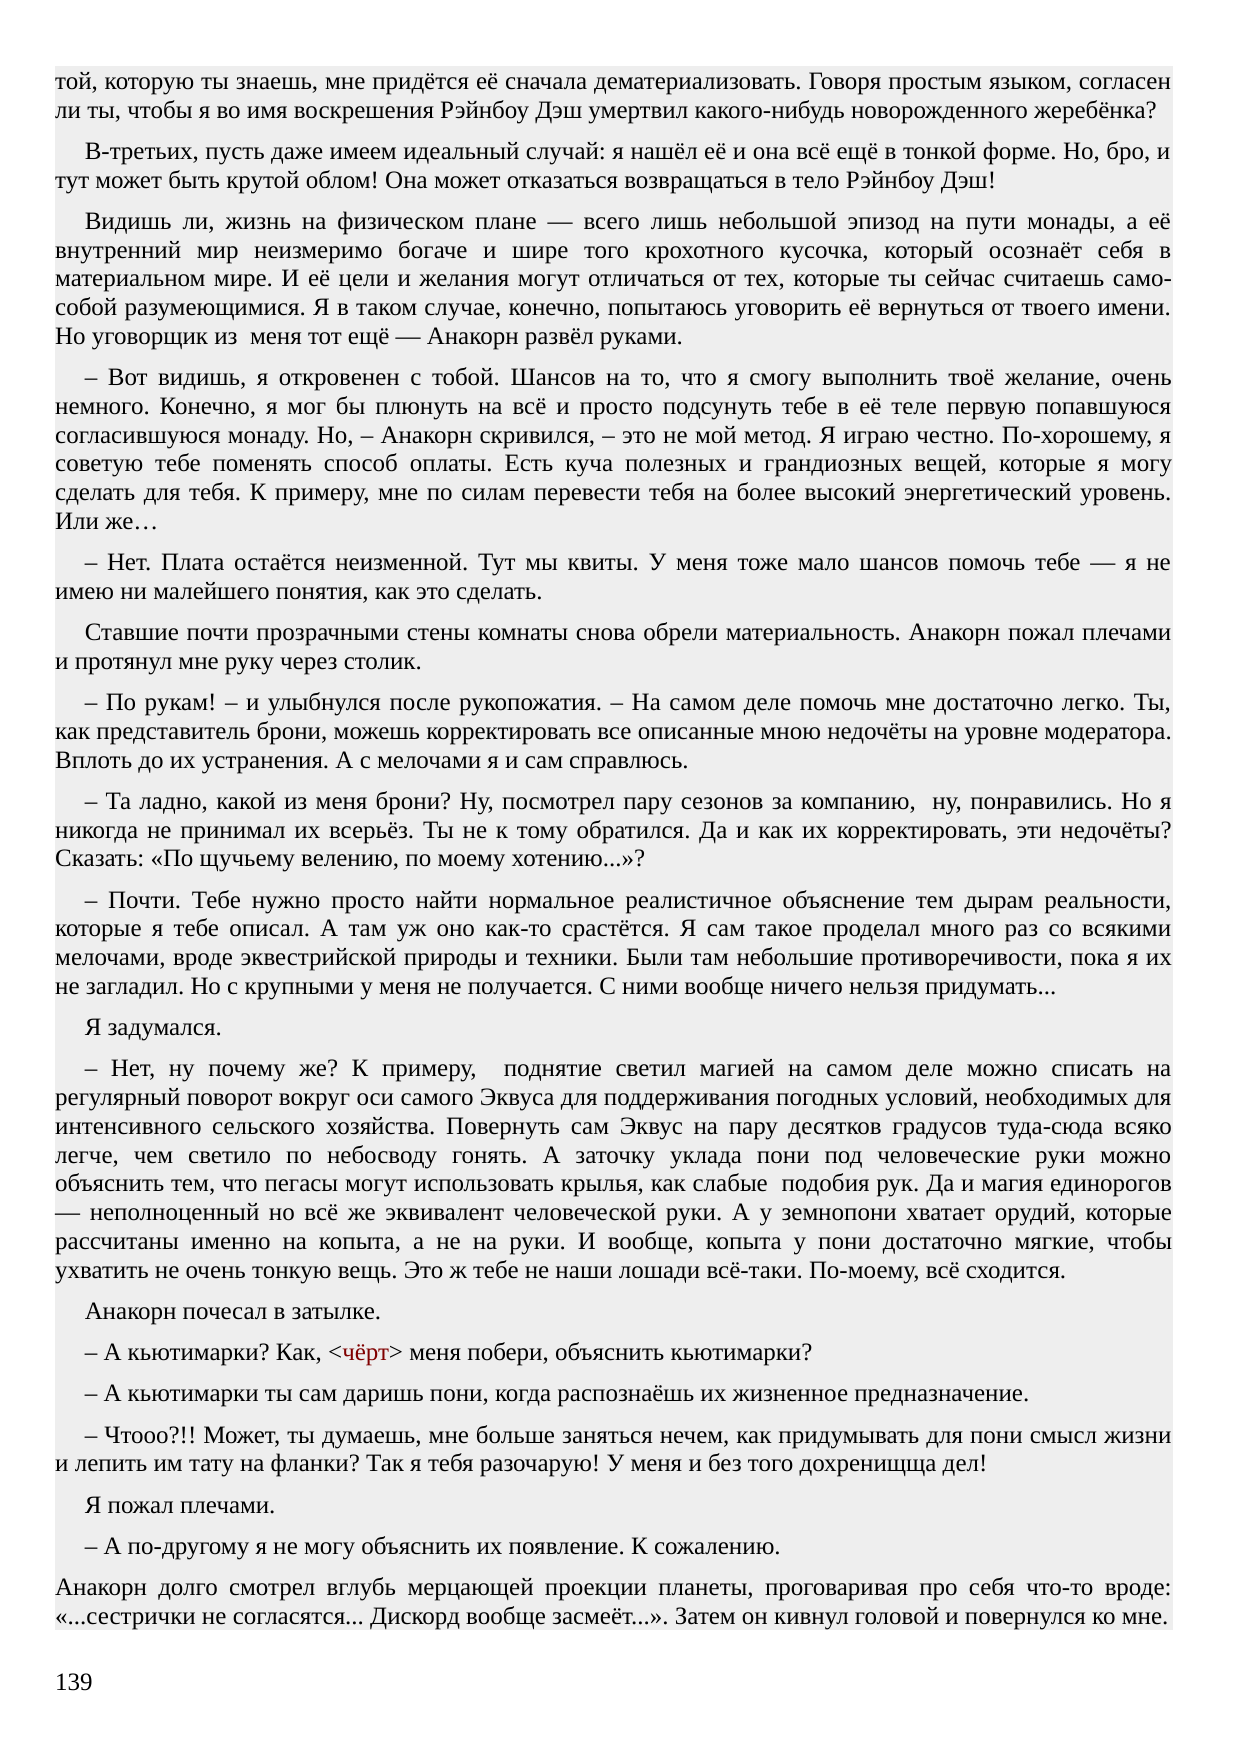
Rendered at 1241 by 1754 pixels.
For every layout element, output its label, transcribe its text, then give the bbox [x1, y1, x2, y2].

text – Нет, ну почему же? К примеру, поднятие светил магией на самом деле можно списать на регулярный поворот вокруг оси самого Эквуса для поддерживания погодных условий, необходимых для интенсивного сельского хозяйства. Повернуть сам Эквус на пару десятков градусов туда-сюда всяко легче, чем светило по небосводу гонять. А заточку уклада пони под человеческие руки можно объяснить тем, что пегасы могут использовать крылья, как слабые подобия рук. Да и магия единорогов — неполноценный но всё же эквивалент человеческой руки. А у земнопони хватает орудий, которые рассчитаны именно на копыта, а не на руки. И вообще, копыта у пони достаточно мягкие, чтобы ухватить не очень тонкую вещь. Это ж тебе не наши лошади всё-таки. По-моему, всё сходится. [55, 1053, 1173, 1283]
text Я задумался. [55, 1012, 1173, 1041]
text – Нет. Плата остаётся неизменной. Тут мы квиты. У меня тоже мало шансов помочь тебе — я не имею ни малейшего понятия, как это сделать. [55, 547, 1173, 605]
text – А кьютимарки ты сам даришь пони, когда распознаёшь их жизненное предназначение. [55, 1378, 1173, 1407]
text Анакорн почесал в затылке. [55, 1296, 1173, 1325]
text В-третьих, пусть даже имеем идеальный случай: я нашёл её и она всё ещё в тонкой форме. Но, бро, и тут может быть крутой облом! Она может отказаться возвращаться в тело Рэйнбоу Дэш! [55, 136, 1173, 193]
text Я пожал плечами. [55, 1490, 1173, 1518]
text – Чтооо?!! Может, ты думаешь, мне больше заняться нечем, как придумывать для пони смысл жизни и лепить им тату на фланки? Так я тебя разочарую! У меня и без того дохренищща дел! [55, 1420, 1173, 1477]
text той, которую ты знаешь, мне придётся её сначала дематериализовать. Говоря простым языком, согласен ли ты, чтобы я во имя воскрешения Рэйнбоу Дэш умертвил какого-нибудь новорожденного жеребёнка? [55, 66, 1173, 123]
text Ставшие почти прозрачными стены комнаты снова обрели материальность. Анакорн пожал плечами и протянул мне руку через столик. [55, 617, 1173, 675]
text – По рукам! – и улыбнулся после рукопожатия. – На самом деле помочь мне достаточно легко. Ты, как представитель брони, можешь корректировать все описанные мною недочёты на уровне модератора. Вплоть до их устранения. А с мелочами я и сам справлюсь. [55, 687, 1173, 773]
text – Почти. Тебе нужно просто найти нормальное реалистичное объяснение тем дырам реальности, которые я тебе описал. А там уж оно как-то срастётся. Я сам такое проделал много раз со всякими мелочами, вроде эквестрийской природы и техники. Были там небольшие противоречивости, пока я их не загладил. Но с крупными у меня не получается. С ними вообще ничего нельзя придумать... [55, 885, 1173, 1000]
text Видишь ли, жизнь на физическом плане — всего лишь небольшой эпизод на пути монады, а её внутренний мир неизмеримо богаче и шире того крохотного кусочка, который осознаёт себя в материальном мире. И её цели и желания могут отличаться от тех, которые ты сейчас считаешь само-собой разумеющимися. Я в таком случае, конечно, попытаюсь уговорить её вернуться от твоего имени. Но уговорщик из меня тот ещё — Анакорн развёл руками. [55, 206, 1173, 350]
text – А по-другому я не могу объяснить их появление. К сожалению. [55, 1531, 1173, 1560]
text – Та ладно, какой из меня брони? Ну, посмотрел пару сезонов за компанию, ну, понравились. Но я никогда не принимал их всерьёз. Ты не к тому обратился. Да и как их корректировать, эти недочёты? Сказать: «По щучьему велению, по моему хотению...»? [55, 786, 1173, 872]
text – Вот видишь, я откровенен с тобой. Шансов на то, что я смогу выполнить твоё желание, очень немного. Конечно, я мог бы плюнуть на всё и просто подсунуть тебе в её теле первую попавшуюся согласившуюся монаду. Но, – Анакорн скривился, – это не мой метод. Я играю честно. По-хорошему, я советую тебе поменять способ оплаты. Есть куча полезных и грандиозных вещей, которые я могу сделать для тебя. К примеру, мне по силам перевести тебя на более высокий энергетический уровень. Или же… [55, 362, 1173, 535]
text Анакорн долго смотрел вглубь мерцающей проекции планеты, проговаривая про себя что-то вроде: «...сестрички не согласятся... Дискорд вообще засмеёт...». Затем он кивнул головой и повернулся ко мне. [55, 1572, 1173, 1630]
text – А кьютимарки? Как, <чёрт> меня побери, объяснить кьютимарки? [55, 1337, 1173, 1366]
